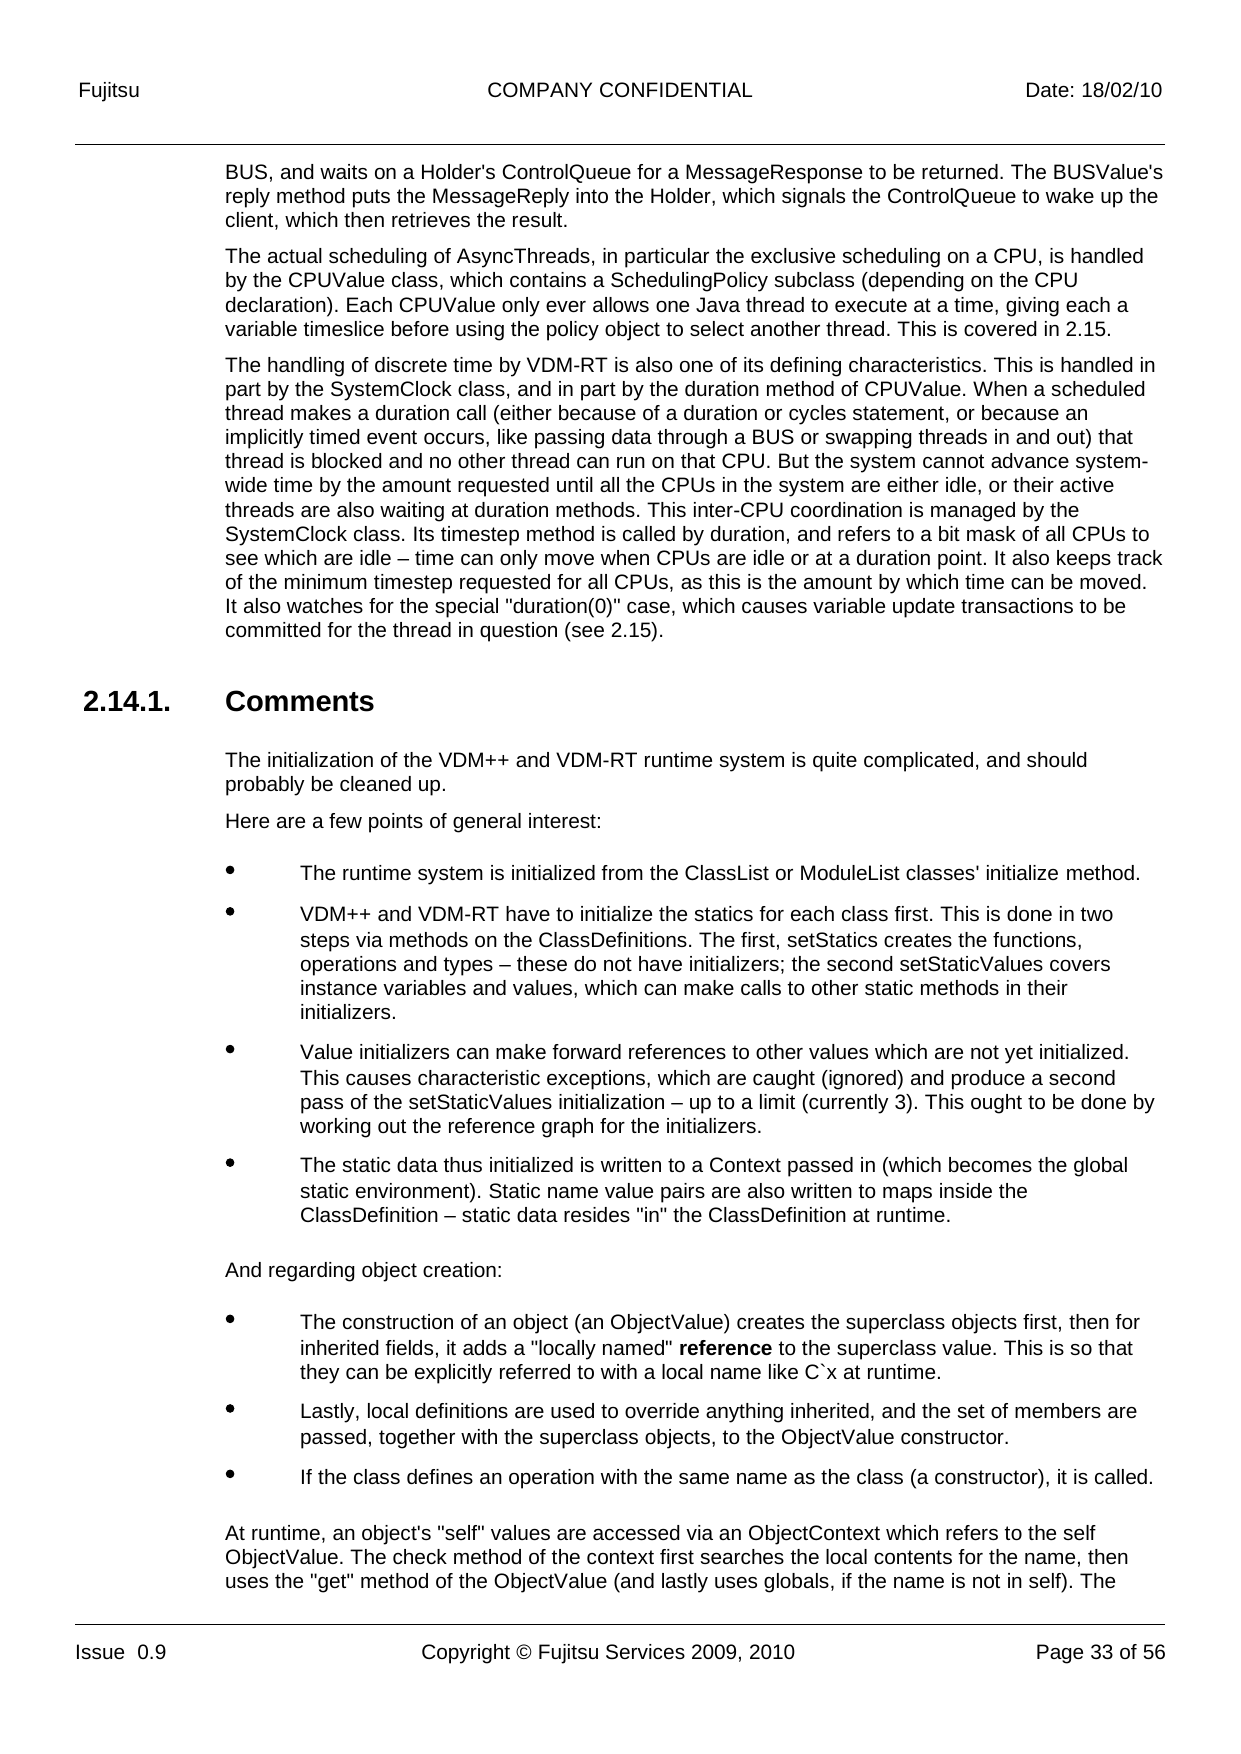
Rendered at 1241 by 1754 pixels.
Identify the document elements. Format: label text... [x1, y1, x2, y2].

text At runtime, an object's "self" values are accessed via an ObjectContext which refers to the self ObjectValue. The check method of the context first searches the local contents for the name, then uses the "get" method of the ObjectValue (and lastly uses globals, if the name is not in self). The [225, 1521, 1165, 1593]
subtitle Comments [75, 684, 1165, 718]
text BUS, and waits on a Holder's ControlQueue for a MessageResponse to be returned. The BUSValue's reply method puts the MessageReply into the Holder, which signals the ControlQueue to wake up the client, which then retrieves the result. [225, 160, 1165, 232]
list The runtime system is initialized from the ClassList or ModuleList classes' initialize method. [225, 860, 1165, 887]
text Here are a few points of general interest: [225, 808, 1165, 833]
list VDM++ and VDM-RT have to initialize the statics for each class first. This is done in two steps via methods on the ClassDefinitions. The first, setStatics creates the functions, operations and types – these do not have initializers; the second setStaticValues covers instance variables and values, which can make calls to other static methods in their initializers. [225, 902, 1165, 1024]
list If the class defines an operation with the same name as the class (a constructor), it is called. [225, 1464, 1165, 1491]
text The actual scheduling of AsyncThreads, in particular the exclusive scheduling on a CPU, is handled by the CPUValue class, which contains a SchedulingPolicy subclass (depending on the CPU declaration). Each CPUValue only ever allows one Java thread to execute at a time, giving each a variable timeslice before using the policy object to select another thread. This is covered in 2.15. [225, 244, 1165, 341]
list Value initializers can make forward references to other values which are not yet initialized. This causes characteristic exceptions, which are caught (ignored) and produce a second pass of the setStaticValues initialization – up to a limit (currently 3). This ought to be done by working out the reference graph for the initializers. [225, 1039, 1165, 1138]
text And regarding object creation: [225, 1257, 1165, 1282]
text The initialization of the VDM++ and VDM-RT runtime system is quite complicated, and should probably be cleaned up. [225, 748, 1165, 796]
text The handling of discrete time by VDM-RT is also one of its defining characteristics. This is handled in part by the SystemClock class, and in part by the duration method of CPUValue. When a scheduled thread makes a duration call (either because of a duration or cycles statement, or because an implicitly timed event occurs, like passing data through a BUS or swapping threads in and out) that thread is blocked and no other thread can run on that CPU. But the system cannot advance system-wide time by the amount requested until all the CPUs in the system are either idle, or their active threads are also waiting at duration methods. This inter-CPU coordination is managed by the SystemClock class. Its timestep method is called by duration, and refers to a bit mask of all CPUs to see which are idle – time can only move when CPUs are idle or at a duration point. It also keeps track of the minimum timestep requested for all CPUs, as this is the amount by which time can be moved. It also watches for the special "duration(0)" case, which causes variable update transactions to be committed for the thread in question (see 2.15). [225, 353, 1165, 642]
list Lastly, local definitions are used to override anything inherited, and the set of members are passed, together with the superclass objects, to the ObjectValue constructor. [225, 1399, 1165, 1449]
list The construction of an object (an ObjectValue) creates the superclass objects first, then for inherited fields, it adds a "locally named" reference to the superclass value. This is so that they can be explicitly referred to with a local name like C`x at runtime. [225, 1309, 1165, 1384]
list The static data thus initialized is written to a Context passed in (which becomes the global static environment). Static name value pairs are also written to maps inside the ClassDefinition – static data resides "in" the ClassDefinition at runtime. [225, 1153, 1165, 1227]
